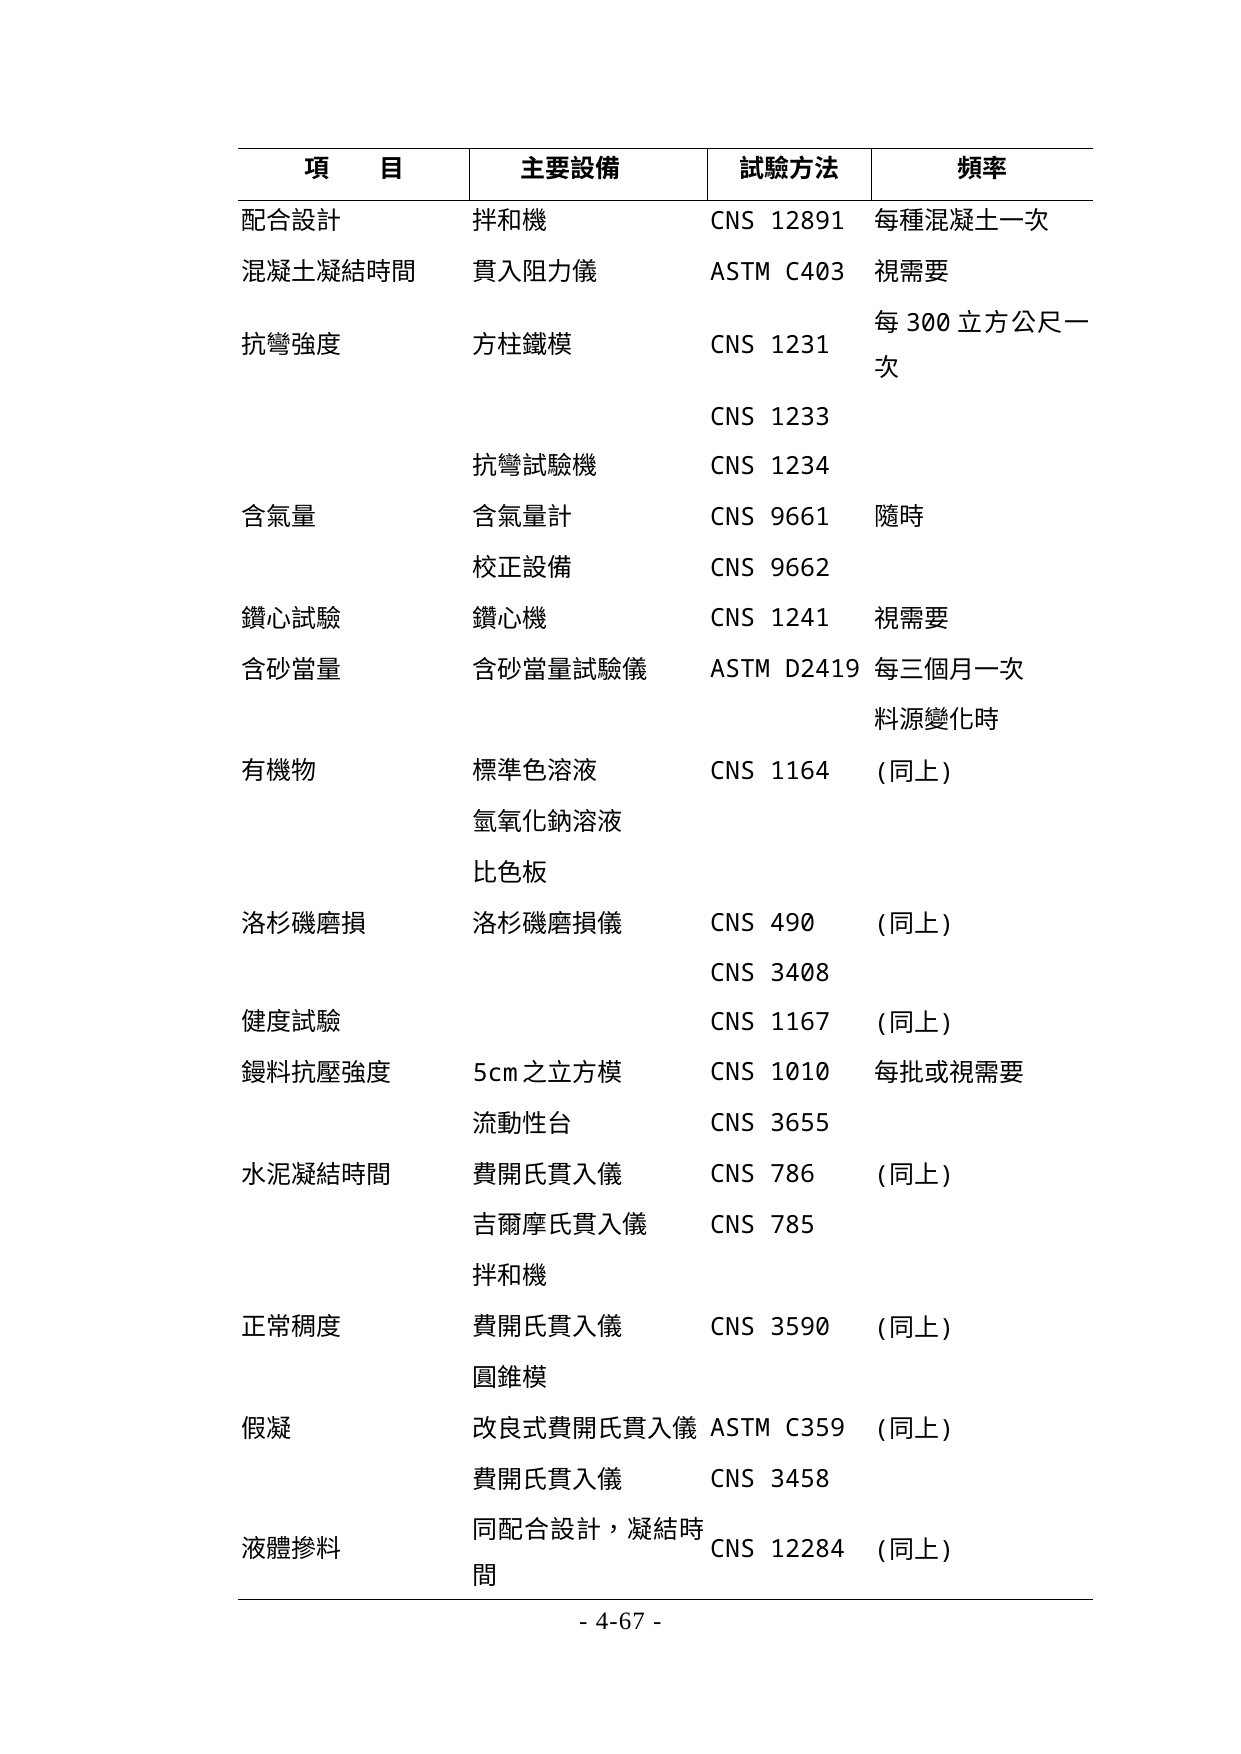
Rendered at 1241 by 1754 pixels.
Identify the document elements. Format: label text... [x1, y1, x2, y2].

table_cell [871, 548, 1092, 598]
table_cell [871, 853, 1092, 903]
table_cell [238, 1459, 470, 1510]
table_cell 標準色溶液 [470, 751, 707, 802]
table_cell CNS 3408 [707, 954, 871, 1002]
table_cell 每批或視需要 [871, 1053, 1092, 1103]
table_cell 費開氏貫入儀 [470, 1307, 707, 1357]
table_cell CNS 1233 [707, 399, 871, 446]
table_cell ASTM C403 [707, 251, 871, 302]
table_cell [470, 954, 707, 1002]
table_cell [707, 853, 871, 903]
table_cell 方柱鐵模 [470, 302, 707, 398]
table_header 主要設備 [470, 149, 707, 199]
table_cell [238, 1205, 470, 1256]
table_cell [238, 700, 470, 751]
table_cell 液體摻料 [238, 1510, 470, 1598]
table_cell 圓錐模 [470, 1358, 707, 1408]
table_cell CNS 1167 [707, 1002, 871, 1052]
table_cell 抗彎試驗機 [470, 446, 707, 497]
table_cell 有機物 [238, 751, 470, 802]
table_cell (同上) [871, 1510, 1092, 1598]
table_cell [871, 1205, 1092, 1256]
table_cell CNS 9661 [707, 497, 871, 547]
table_cell [238, 853, 470, 903]
table_cell (同上) [871, 1154, 1092, 1205]
table_cell [707, 1358, 871, 1408]
table_cell 含砂當量試驗儀 [470, 649, 707, 700]
table_cell 吉爾摩氏貫入儀 [470, 1205, 707, 1256]
table_cell CNS 12284 [707, 1510, 871, 1598]
table_cell [238, 399, 470, 446]
table_cell [871, 1459, 1092, 1510]
table_cell 配合設計 [238, 201, 470, 251]
table_cell (同上) [871, 1307, 1092, 1357]
table_cell 含氣量計 [470, 497, 707, 547]
table_cell ASTM D2419 [707, 649, 871, 700]
table_cell 5cm之立方模 [470, 1053, 707, 1103]
table_cell 每300立方公尺一次 [871, 302, 1092, 398]
table_cell 洛杉磯磨損 [238, 903, 470, 954]
table_cell [238, 802, 470, 852]
table_cell 鑽心機 [470, 598, 707, 649]
table_cell [871, 1358, 1092, 1408]
table_cell (同上) [871, 1408, 1092, 1459]
table_cell 含氣量 [238, 497, 470, 547]
table_cell 每種混凝土一次 [871, 201, 1092, 251]
table_cell (同上) [871, 1002, 1092, 1052]
table_cell [238, 1103, 470, 1154]
table_cell 含砂當量 [238, 649, 470, 700]
table_cell CNS 12891 [707, 201, 871, 251]
table_cell [871, 1256, 1092, 1307]
table_cell 氫氧化鈉溶液 [470, 802, 707, 852]
table_cell 鏝料抗壓強度 [238, 1053, 470, 1103]
table_cell [238, 446, 470, 497]
table_header 頻率 [872, 149, 1092, 199]
table_cell CNS 3458 [707, 1459, 871, 1510]
table_cell ASTM C359 [707, 1408, 871, 1459]
table_cell CNS 1164 [707, 751, 871, 802]
table_cell (同上) [871, 751, 1092, 802]
table_cell [470, 399, 707, 446]
table_cell [871, 1103, 1092, 1154]
table_cell 料源變化時 [871, 700, 1092, 751]
table_cell CNS 1241 [707, 598, 871, 649]
table_cell CNS 786 [707, 1154, 871, 1205]
table_cell 拌和機 [470, 201, 707, 251]
table_header 試驗方法 [708, 149, 871, 199]
table_cell 鑽心試驗 [238, 598, 470, 649]
table_cell CNS 3590 [707, 1307, 871, 1357]
table_cell 比色板 [470, 853, 707, 903]
table_cell CNS 1231 [707, 302, 871, 398]
table_cell [871, 399, 1092, 446]
table_cell 費開氏貫入儀 [470, 1154, 707, 1205]
table_cell [470, 1002, 707, 1052]
table_cell [707, 1256, 871, 1307]
table_cell CNS 9662 [707, 548, 871, 598]
table_cell 健度試驗 [238, 1002, 470, 1052]
table_cell 正常稠度 [238, 1307, 470, 1357]
table_cell CNS 1234 [707, 446, 871, 497]
table_cell 抗彎強度 [238, 302, 470, 398]
table_cell 流動性台 [470, 1103, 707, 1154]
table_cell 視需要 [871, 251, 1092, 302]
table_cell 視需要 [871, 598, 1092, 649]
table_cell 假凝 [238, 1408, 470, 1459]
table_cell [871, 802, 1092, 852]
table_cell [238, 1358, 470, 1408]
table_cell 拌和機 [470, 1256, 707, 1307]
table_cell [707, 700, 871, 751]
table_cell 同配合設計，凝結時間 [470, 1510, 707, 1598]
table_cell 貫入阻力儀 [470, 251, 707, 302]
table_cell [470, 700, 707, 751]
table_cell [238, 954, 470, 1002]
table_cell CNS 785 [707, 1205, 871, 1256]
table_cell 費開氏貫入儀 [470, 1459, 707, 1510]
table_cell 混凝土凝結時間 [238, 251, 470, 302]
table_header 項 目 [238, 149, 469, 199]
table_cell 校正設備 [470, 548, 707, 598]
table_cell CNS 1010 [707, 1053, 871, 1103]
table_cell 水泥凝結時間 [238, 1154, 470, 1205]
table_cell CNS 490 [707, 903, 871, 954]
table_cell [871, 954, 1092, 1002]
table_cell [238, 1256, 470, 1307]
table_cell [238, 548, 470, 598]
table_cell 每三個月一次 [871, 649, 1092, 700]
table_cell 改良式費開氏貫入儀 [470, 1408, 707, 1459]
table_cell 洛杉磯磨損儀 [470, 903, 707, 954]
table_cell [707, 802, 871, 852]
table_cell [871, 446, 1092, 497]
table_cell (同上) [871, 903, 1092, 954]
table_cell CNS 3655 [707, 1103, 871, 1154]
table_cell 隨時 [871, 497, 1092, 547]
